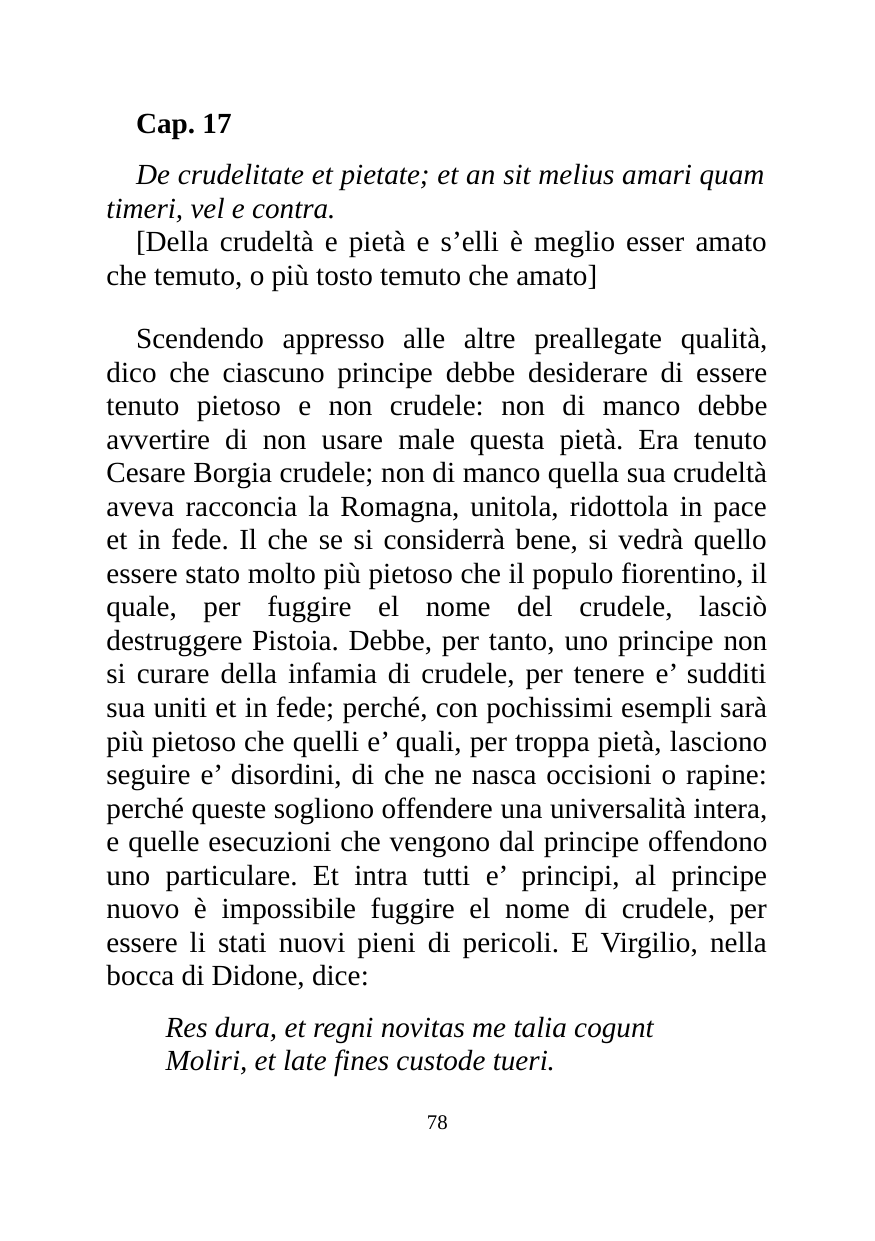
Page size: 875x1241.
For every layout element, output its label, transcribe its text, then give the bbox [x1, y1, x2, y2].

text [Della crudeltà e pietà e s’elli è meglio esser amato che temuto, o più tosto temuto che amato] [106, 224, 768, 292]
text Res dura, et regni novitas me talia cogunt Moliri, et late fines custode tueri. [165, 1010, 768, 1077]
text De crudelitate et pietate; et an sit melius amari quam timeri, vel e contra. [106, 157, 768, 224]
subtitle Cap. 17 [106, 106, 768, 140]
text Scendendo appresso alle altre preallegate qualità, dico che ciascuno principe debbe desiderare di essere tenuto pietoso e non crudele: non di manco debbe avvertire di non usare male questa pietà. Era tenuto Cesare Borgia crudele; non di manco quella sua crudeltà aveva racconcia la Romagna, unitola, ridottola in pace et in fede. Il che se si considerrà bene, si vedrà quello essere stato molto più pietoso che il populo fiorentino, il quale, per fuggire el nome del crudele, lasciò destruggere Pistoia. Debbe, per tanto, uno principe non si curare della infamia di crudele, per tenere e’ sudditi sua uniti et in fede; perché, con pochissimi esempli sarà più pietoso che quelli e’ quali, per troppa pietà, lasciono seguire e’ disordini, di che ne nasca occisioni o rapine: perché queste sogliono offendere una universalità intera, e quelle esecuzioni che vengono dal principe offendono uno particulare. Et intra tutti e’ principi, al principe nuovo è impossibile fuggire el nome di crudele, per essere li stati nuovi pieni di pericoli. E Virgilio, nella bocca di Didone, dice: [106, 321, 768, 992]
